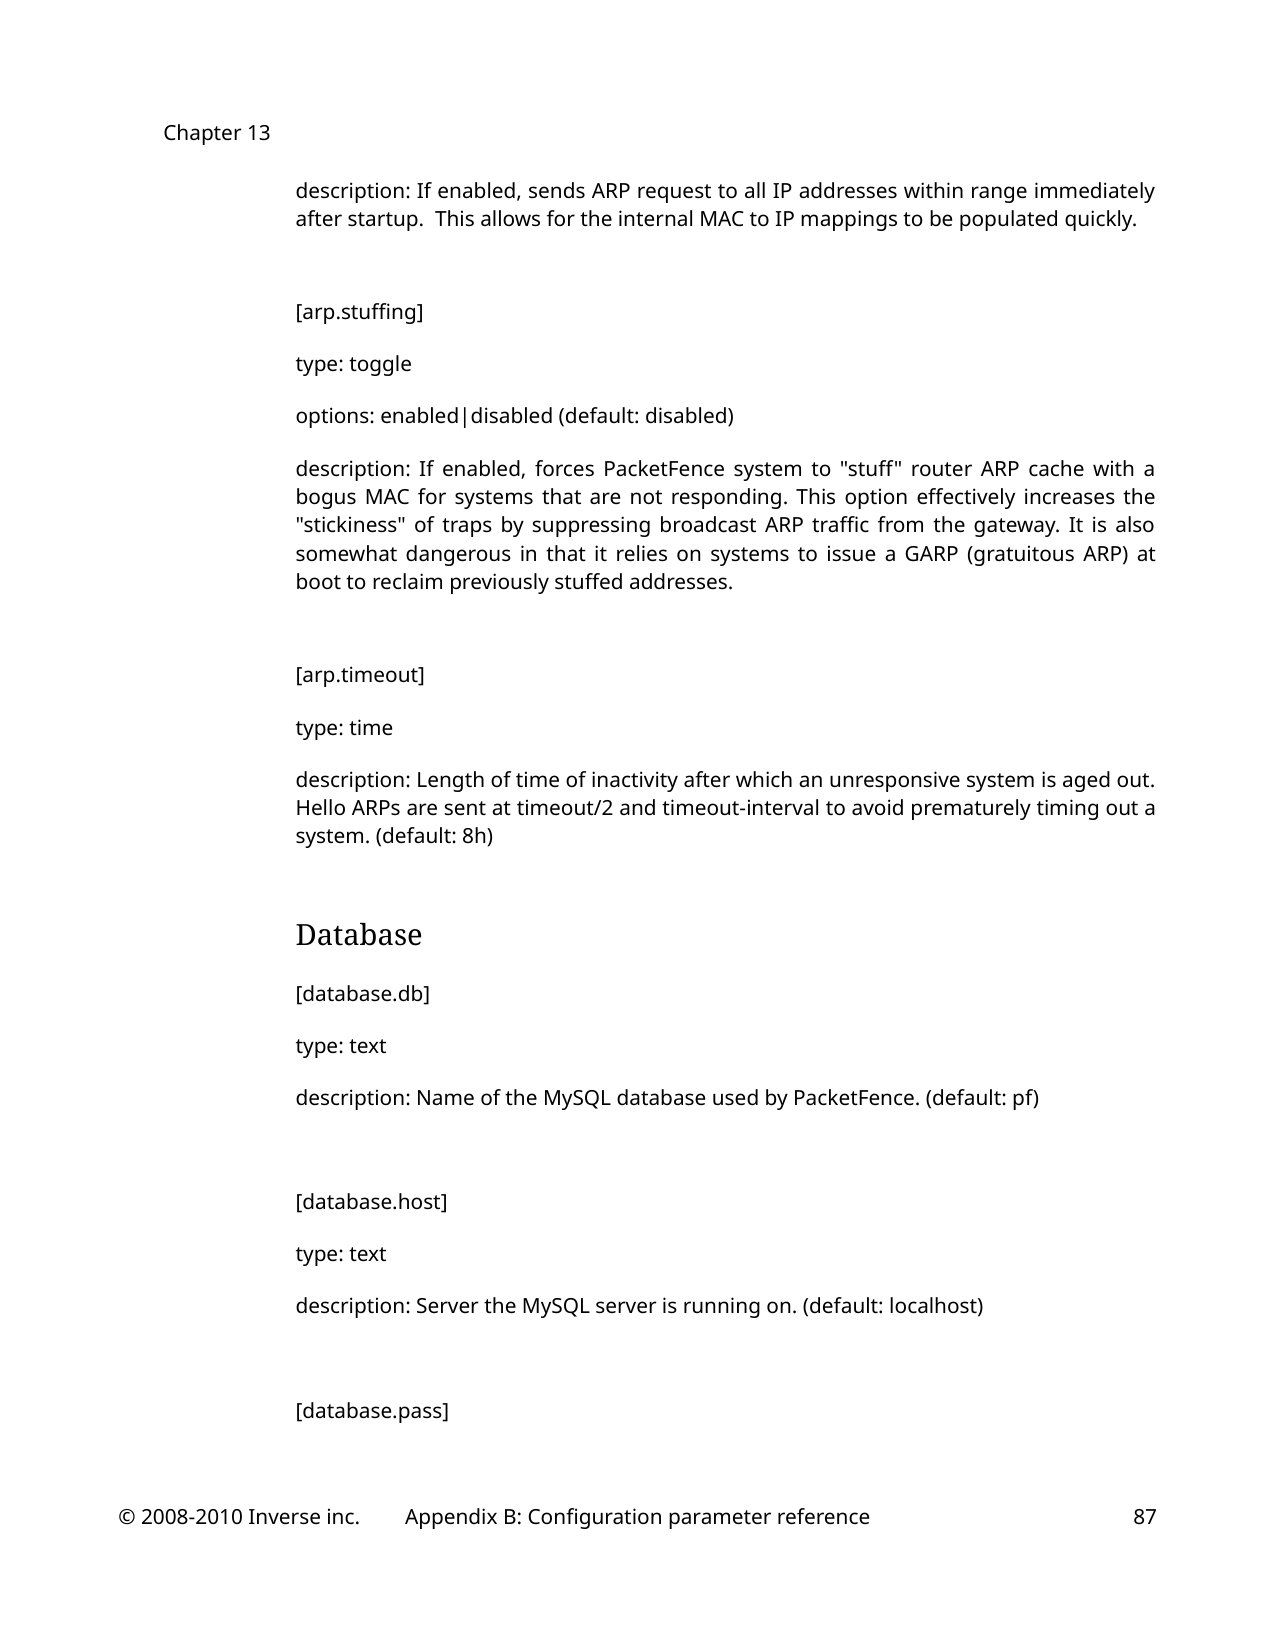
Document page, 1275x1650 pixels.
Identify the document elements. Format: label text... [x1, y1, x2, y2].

text type: toggle [295, 349, 1157, 378]
text type: text [295, 1031, 1157, 1059]
text type: time [295, 713, 1157, 741]
text description: Server the MySQL server is running on. (default: localhost) [295, 1292, 1157, 1320]
text description: Name of the MySQL database used by PacketFence. (default: pf) [295, 1083, 1157, 1112]
text [database.pass] [295, 1396, 1157, 1424]
text [database.host] [295, 1187, 1157, 1216]
text [database.db] [295, 979, 1157, 1007]
text [arp.timeout] [295, 661, 1157, 689]
text [arp.stuffing] [295, 297, 1157, 326]
text description: Length of time of inactivity after which an unresponsive system is aged out. Hello ARPs are sent at timeout/2 and timeout-interval to avoid prematurely timing out a system. (default: 8h) [295, 765, 1157, 850]
subtitle Database [295, 914, 1157, 954]
text type: text [295, 1239, 1157, 1268]
text description: If enabled, forces PacketFence system to "stuff" router ARP cache with a bogus MAC for systems that are not responding. This option effectively increases the "stickiness" of traps by suppressing broadcast ARP traffic from the gateway. It is also somewhat dangerous in that it relies on systems to issue a GARP (gratuitous ARP) at boot to reclaim previously stuffed addresses. [295, 454, 1157, 596]
text description: If enabled, sends ARP request to all IP addresses within range immediately after startup. This allows for the internal MAC to IP mappings to be populated quickly. [295, 176, 1157, 233]
text options: enabled|disabled (default: disabled) [295, 402, 1157, 430]
